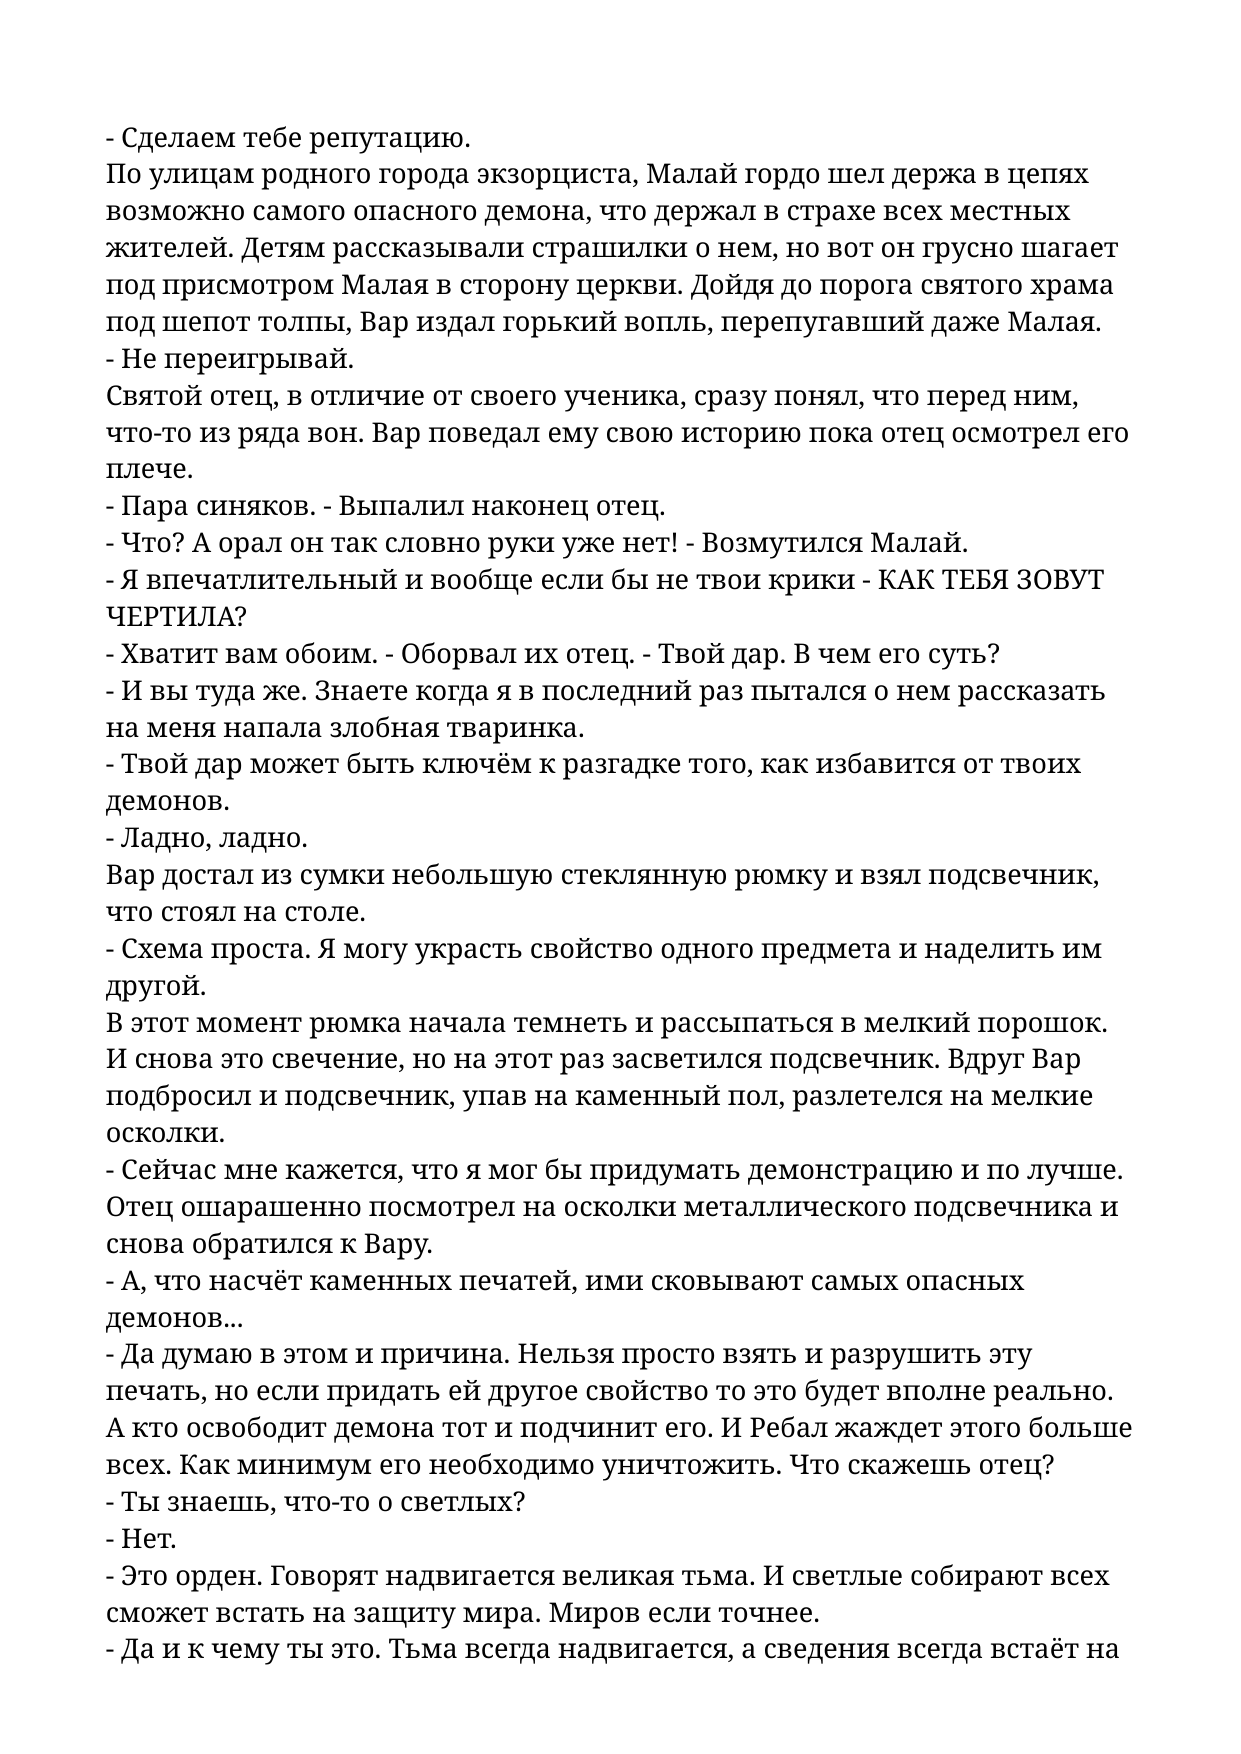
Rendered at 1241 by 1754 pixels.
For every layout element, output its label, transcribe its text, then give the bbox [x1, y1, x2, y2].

text - Сделаем тебе репутацию. По улицам родного города экзорциста, Малай гордо шел держа в цепях возможно самого опасного демона, что держал в страхе всех местных жителей. Детям рассказывали страшилки о нем, но вот он грусно шагает под присмотром Малая в сторону церкви. Дойдя до порога святого храма под шепот толпы, Вар издал горький вопль, перепугавший даже Малая. - Не переигрывай. Святой отец, в отличие от своего ученика, сразу понял, что перед ним, что-то из ряда вон. Вар поведал ему свою историю пока отец осмотрел его плече. - Пара синяков. - Выпалил наконец отец. - Что? А орал он так словно руки уже нет! - Возмутился Малай. - Я впечатлительный и вообще если бы не твои крики - КАК ТЕБЯ ЗОВУТ ЧЕРТИЛА? - Хватит вам обоим. - Оборвал их отец. - Твой дар. В чем его суть? - И вы туда же. Знаете когда я в последний раз пытался о нем рассказать на меня напала злобная тваринка. - Твой дар может быть ключём к разгадке того, как избавится от твоих демонов. - Ладно, ладно. Вар достал из сумки небольшую стеклянную рюмку и взял подсвечник, что стоял на столе. - Схема проста. Я могу украсть свойство одного предмета и наделить им другой. В этот момент рюмка начала темнеть и рассыпаться в мелкий порошок. И снова это свечение, но на этот раз засветился подсвечник. Вдруг Вар подбросил и подсвечник, упав на каменный пол, разлетелся на мелкие осколки. - Сейчас мне кажется, что я мог бы придумать демонстрацию и по лучше. Отец ошарашенно посмотрел на осколки металлического подсвечника и снова обратился к Вару. - А, что насчёт каменных печатей, ими сковывают самых опасных демонов... - Да думаю в этом и причина. Нельзя просто взять и разрушить эту печать, но если придать ей другое свойство то это будет вполне реально. А кто освободит демона тот и подчинит его. И Ребал жаждет этого больше всех. Как минимум его необходимо уничтожить. Что скажешь отец? - Ты знаешь, что-то о светлых? - Нет. - Это орден. Говорят надвигается великая тьма. И светлые собирают всех сможет встать на защиту мира. Миров если точнее. - Да и к чему ты это. Тьма всегда надвигается, а сведения всегда встаёт на [106, 118, 1137, 1667]
